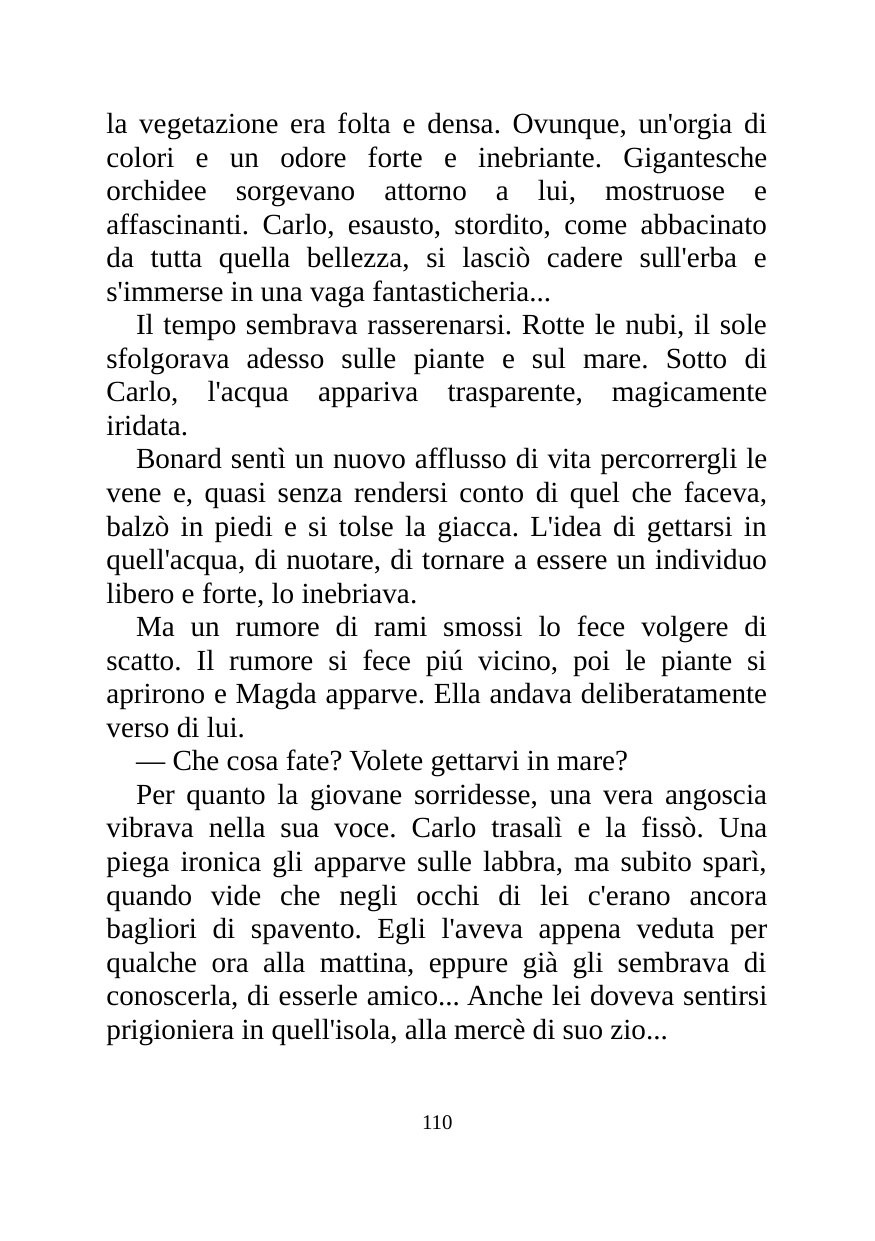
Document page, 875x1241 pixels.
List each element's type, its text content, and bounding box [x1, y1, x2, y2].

text Bonard sentì un nuovo afflusso di vita percorrergli le vene e, quasi senza rendersi conto di quel che faceva, balzò in piedi e si tolse la giacca. L'idea di gettarsi in quell'acqua, di nuotare, di tornare a essere un individuo libero e forte, lo inebriava. [106, 442, 768, 609]
text la vegetazione era folta e densa. Ovunque, un'orgia di colori e un odore forte e inebriante. Gigantesche orchidee sorgevano attorno a lui, mostruose e affascinanti. Carlo, esausto, stordito, come abbacinato da tutta quella bellezza, si lasciò cadere sull'erba e s'immerse in una vaga fantasticheria... [106, 106, 768, 307]
text Il tempo sembrava rasserenarsi. Rotte le nubi, il sole sfolgorava adesso sulle piante e sul mare. Sotto di Carlo, l'acqua appariva trasparente, magicamente iridata. [106, 307, 768, 442]
text — Che cosa fate? Volete gettarvi in mare? [106, 743, 768, 777]
text Ma un rumore di rami smossi lo fece volgere di scatto. Il rumore si fece piú vicino, poi le piante si aprirono e Magda apparve. Ella andava deliberatamente verso di lui. [106, 609, 768, 743]
text Per quanto la giovane sorridesse, una vera angoscia vibrava nella sua voce. Carlo trasalì e la fissò. Una piega ironica gli apparve sulle labbra, ma subito sparì, quando vide che negli occhi di lei c'erano ancora bagliori di spavento. Egli l'aveva appena veduta per qualche ora alla mattina, eppure già gli sembrava di conoscerla, di esserle amico... Anche lei doveva sentirsi prigioniera in quell'isola, alla mercè di suo zio... [106, 777, 768, 1045]
